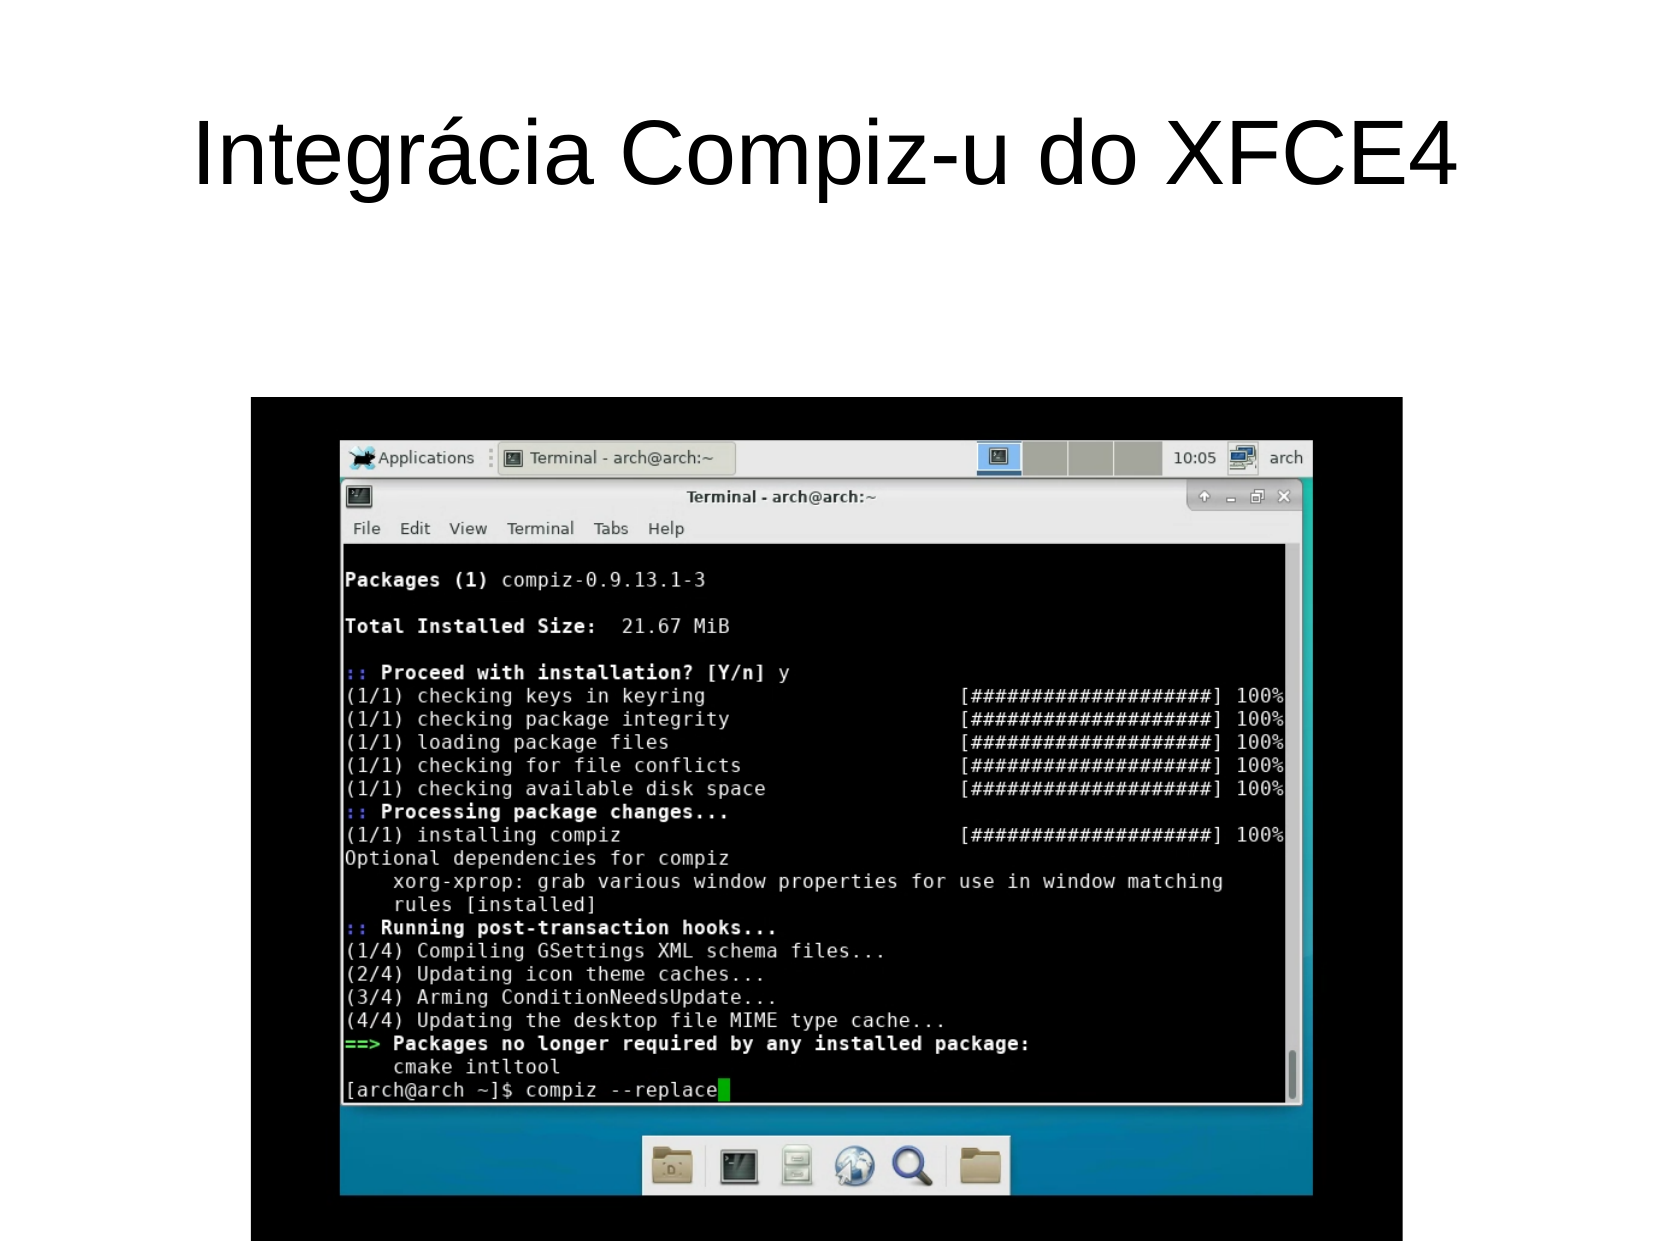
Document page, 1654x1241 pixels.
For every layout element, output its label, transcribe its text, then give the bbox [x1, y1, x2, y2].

title Integrácia Compiz-u do XFCE4 [82, 49, 1571, 257]
picture [250, 397, 1403, 1241]
